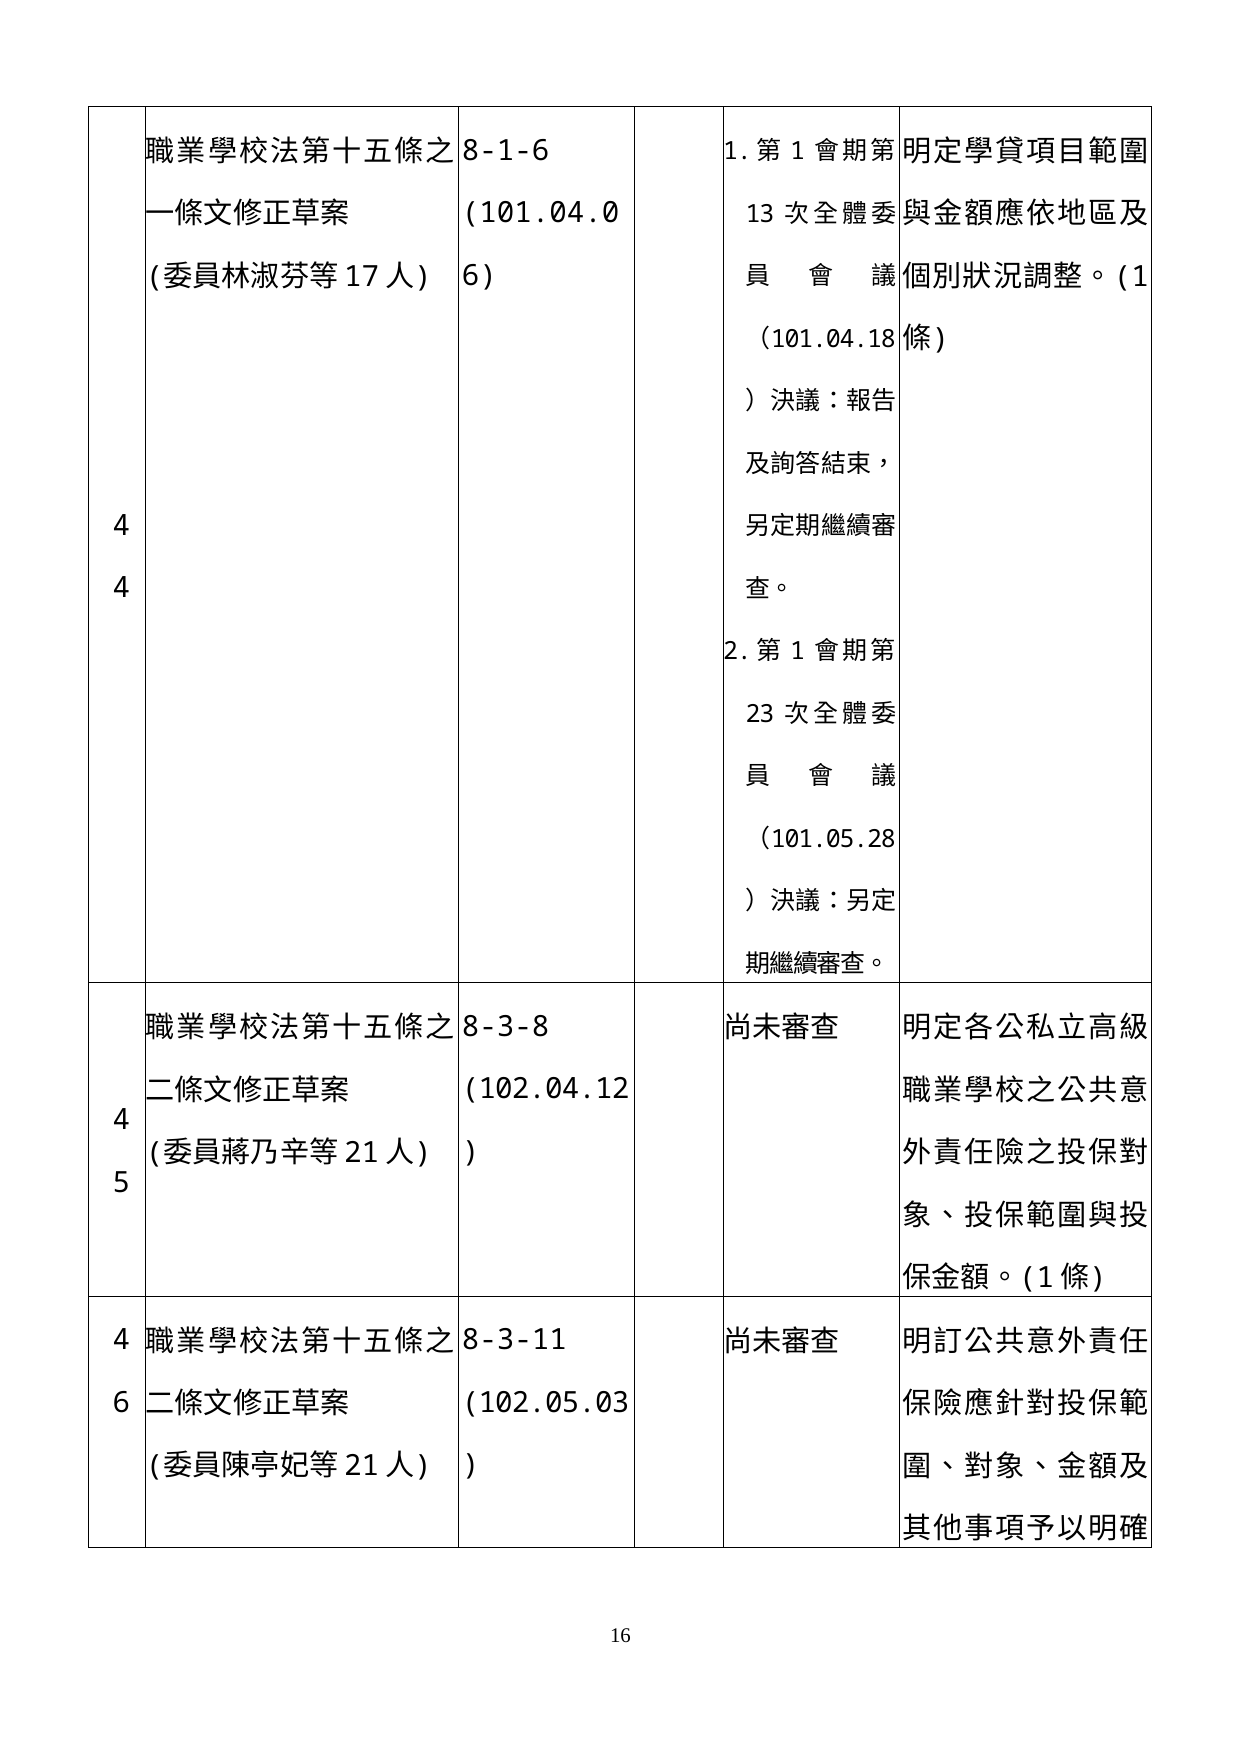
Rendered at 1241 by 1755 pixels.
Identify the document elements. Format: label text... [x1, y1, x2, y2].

table_cell 1.第1會期第13次全體委員會議（101.04.18）決議：報告及詢答結束，另定期繼續審查。 2.第1會期第23次全體委員會議（101.05.28）決議：另定期繼續審查。 [724, 107, 899, 982]
table_cell 8-1-6 (101.04.06) [459, 107, 634, 982]
table_cell [635, 983, 723, 1296]
table_cell [635, 1297, 723, 1547]
table_cell 職業學校法第十五條之二條文修正草案 (委員蔣乃辛等21人) [146, 983, 458, 1296]
table_cell 明定學貸項目範圍與金額應依地區及個別狀況調整。(1條) [900, 107, 1151, 982]
table_cell [89, 1297, 145, 1547]
table_cell [635, 107, 723, 982]
table_cell 尚未審查 [724, 1297, 899, 1547]
table_cell [89, 107, 145, 982]
table_cell 8-3-8 (102.04.12) [459, 983, 634, 1296]
table_cell 明訂公共意外責任保險應針對投保範圍、對象、金額及其他事項予以明確 [900, 1297, 1151, 1547]
table_cell 職業學校法第十五條之二條文修正草案 (委員陳亭妃等21人) [146, 1297, 458, 1547]
table_cell 8-3-11 (102.05.03) [459, 1297, 634, 1547]
table_cell 職業學校法第十五條之一條文修正草案 (委員林淑芬等17人) [146, 107, 458, 982]
table_cell 明定各公私立高級職業學校之公共意外責任險之投保對象、投保範圍與投保金額。(1條) [900, 983, 1151, 1296]
table_cell 尚未審查 [724, 983, 899, 1296]
table_cell [89, 983, 145, 1296]
